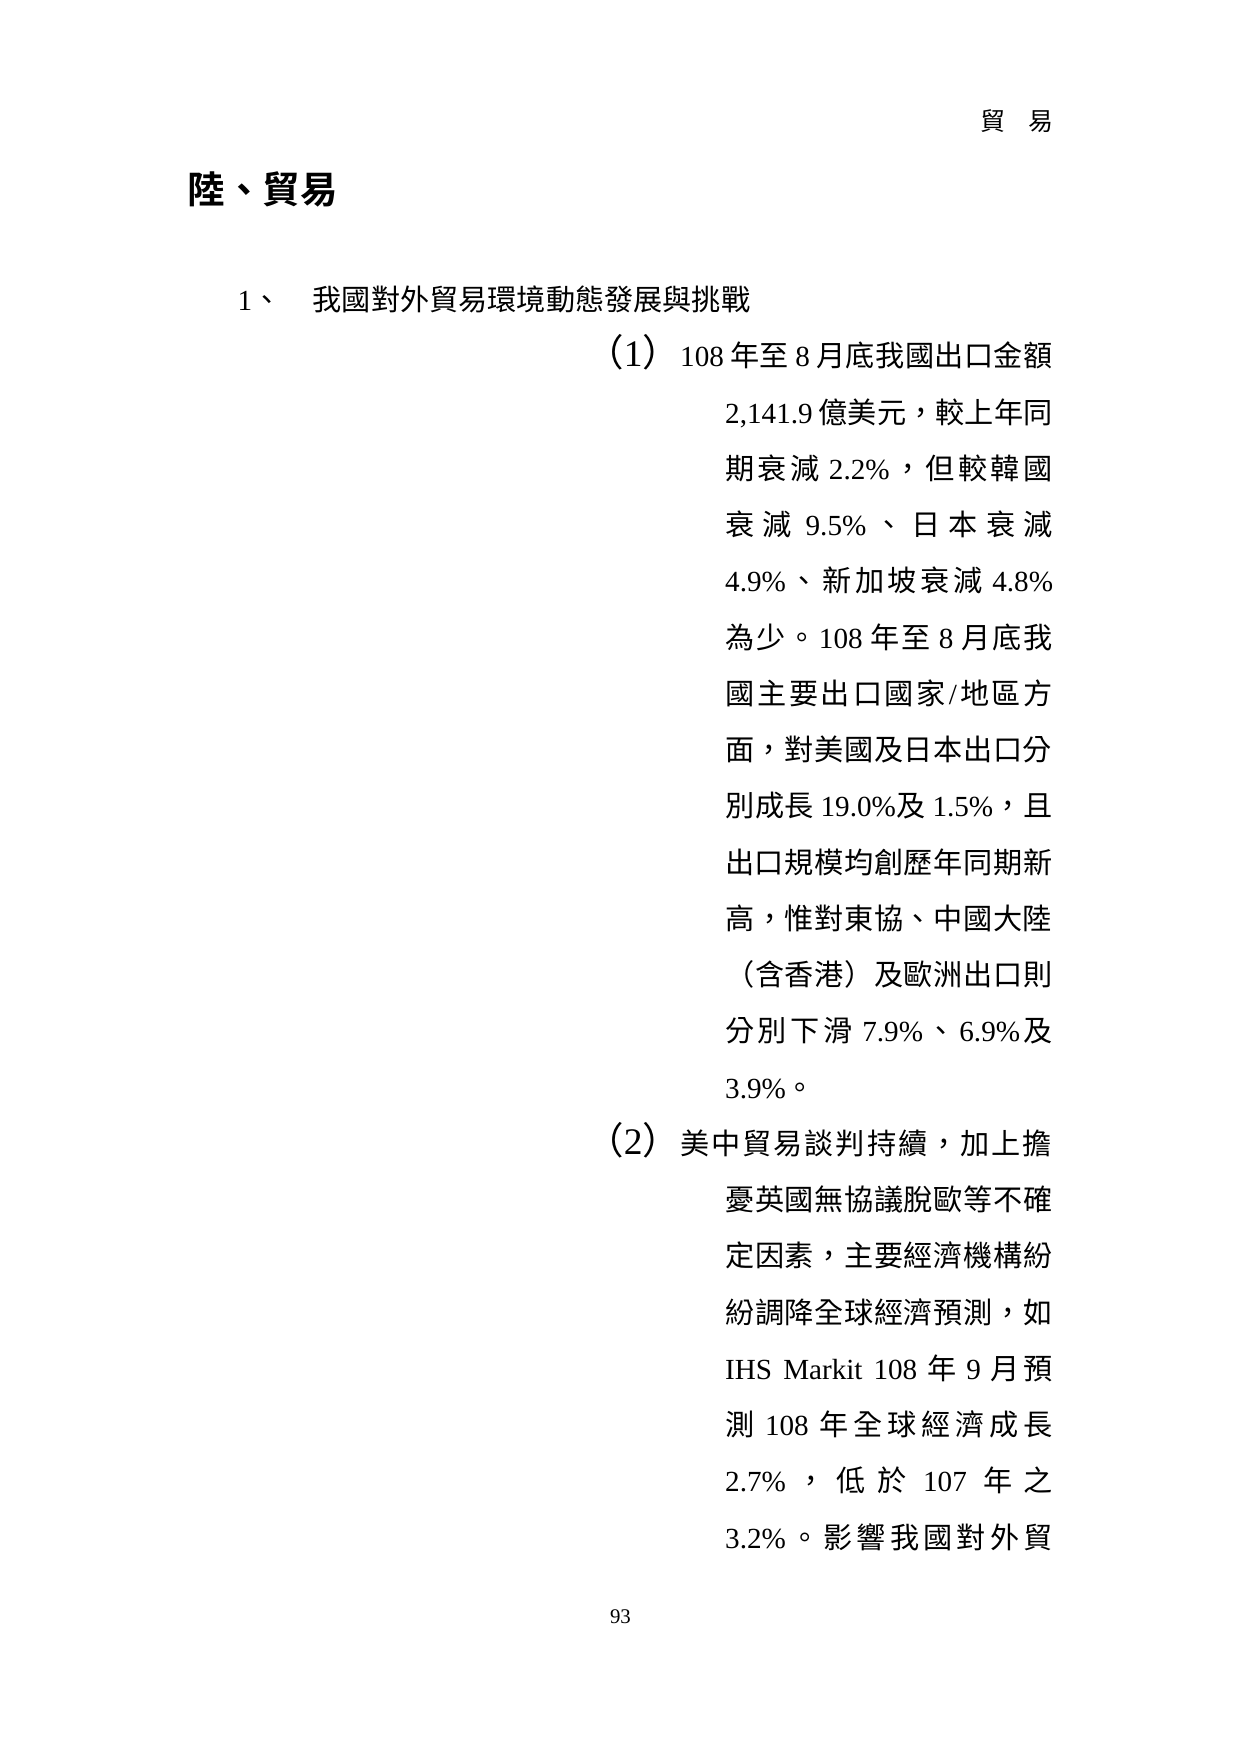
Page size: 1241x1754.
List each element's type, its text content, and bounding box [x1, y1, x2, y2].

list 108年至8月底我國出口金額2,141.9億美元，較上年同期衰減2.2%，但較韓國衰減9.5%、日本衰減4.9%、新加坡衰減4.8%為少。108年至8月底我國主要出口國家/地區方面，對美國及日本出口分別成長19.0%及1.5%，且出口規模均創歷年同期新高，惟對東協、中國大陸（含香港）及歐洲出口則分別下滑7.9%、6.9%及3.9%。 [586, 322, 1053, 1109]
list 我國對外貿易環境動態發展與挑戰 [237, 266, 1053, 322]
list 美中貿易談判持續，加上擔憂英國無協議脫歐等不確定因素，主要經濟機構紛紛調降全球經濟預測，如IHS Markit 108年9月預測108年全球經濟成長2.7%，低於107年之3.2%。影響我國對外貿 [586, 1109, 1053, 1559]
subtitle 陸、貿易 [187, 158, 1053, 214]
